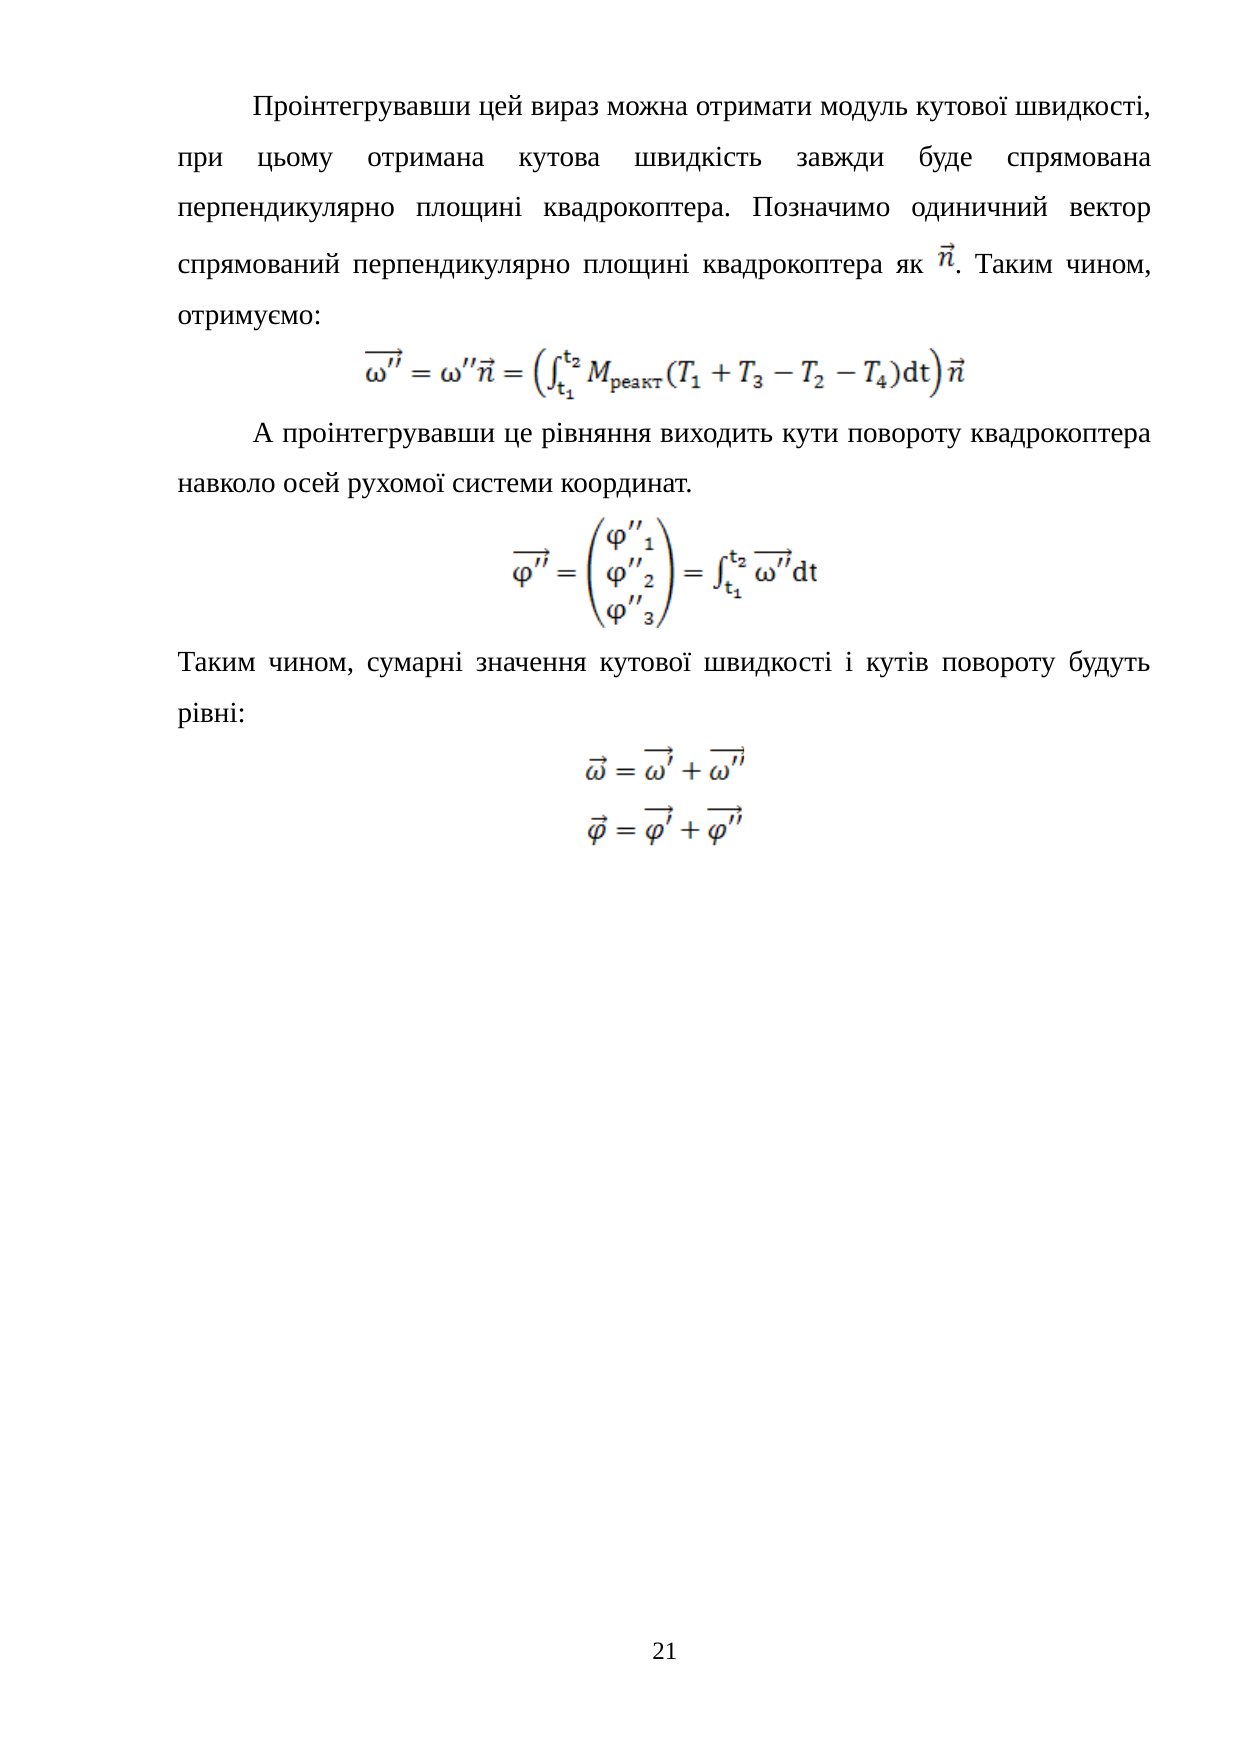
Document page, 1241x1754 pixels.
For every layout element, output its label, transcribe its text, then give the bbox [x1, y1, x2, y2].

text А проінтегрувавши це рівняння виходить кути повороту квадрокоптера навколо осей рухомої системи координат. [177, 415, 1152, 498]
text Таким чином, сумарні значення кутової швидкості і кутів повороту будуть рівні: [177, 644, 1152, 728]
text Проінтегрувавши цей вираз можна отримати модуль кутової швидкості, при цьому отримана кутова швидкість завжди буде спрямована перпендикулярно площині квадрокоптера. Позначимо одиничний вектор спрямований перпендикулярно площині квадрокоптера як . Таким чином, отримуємо: [177, 88, 1152, 330]
